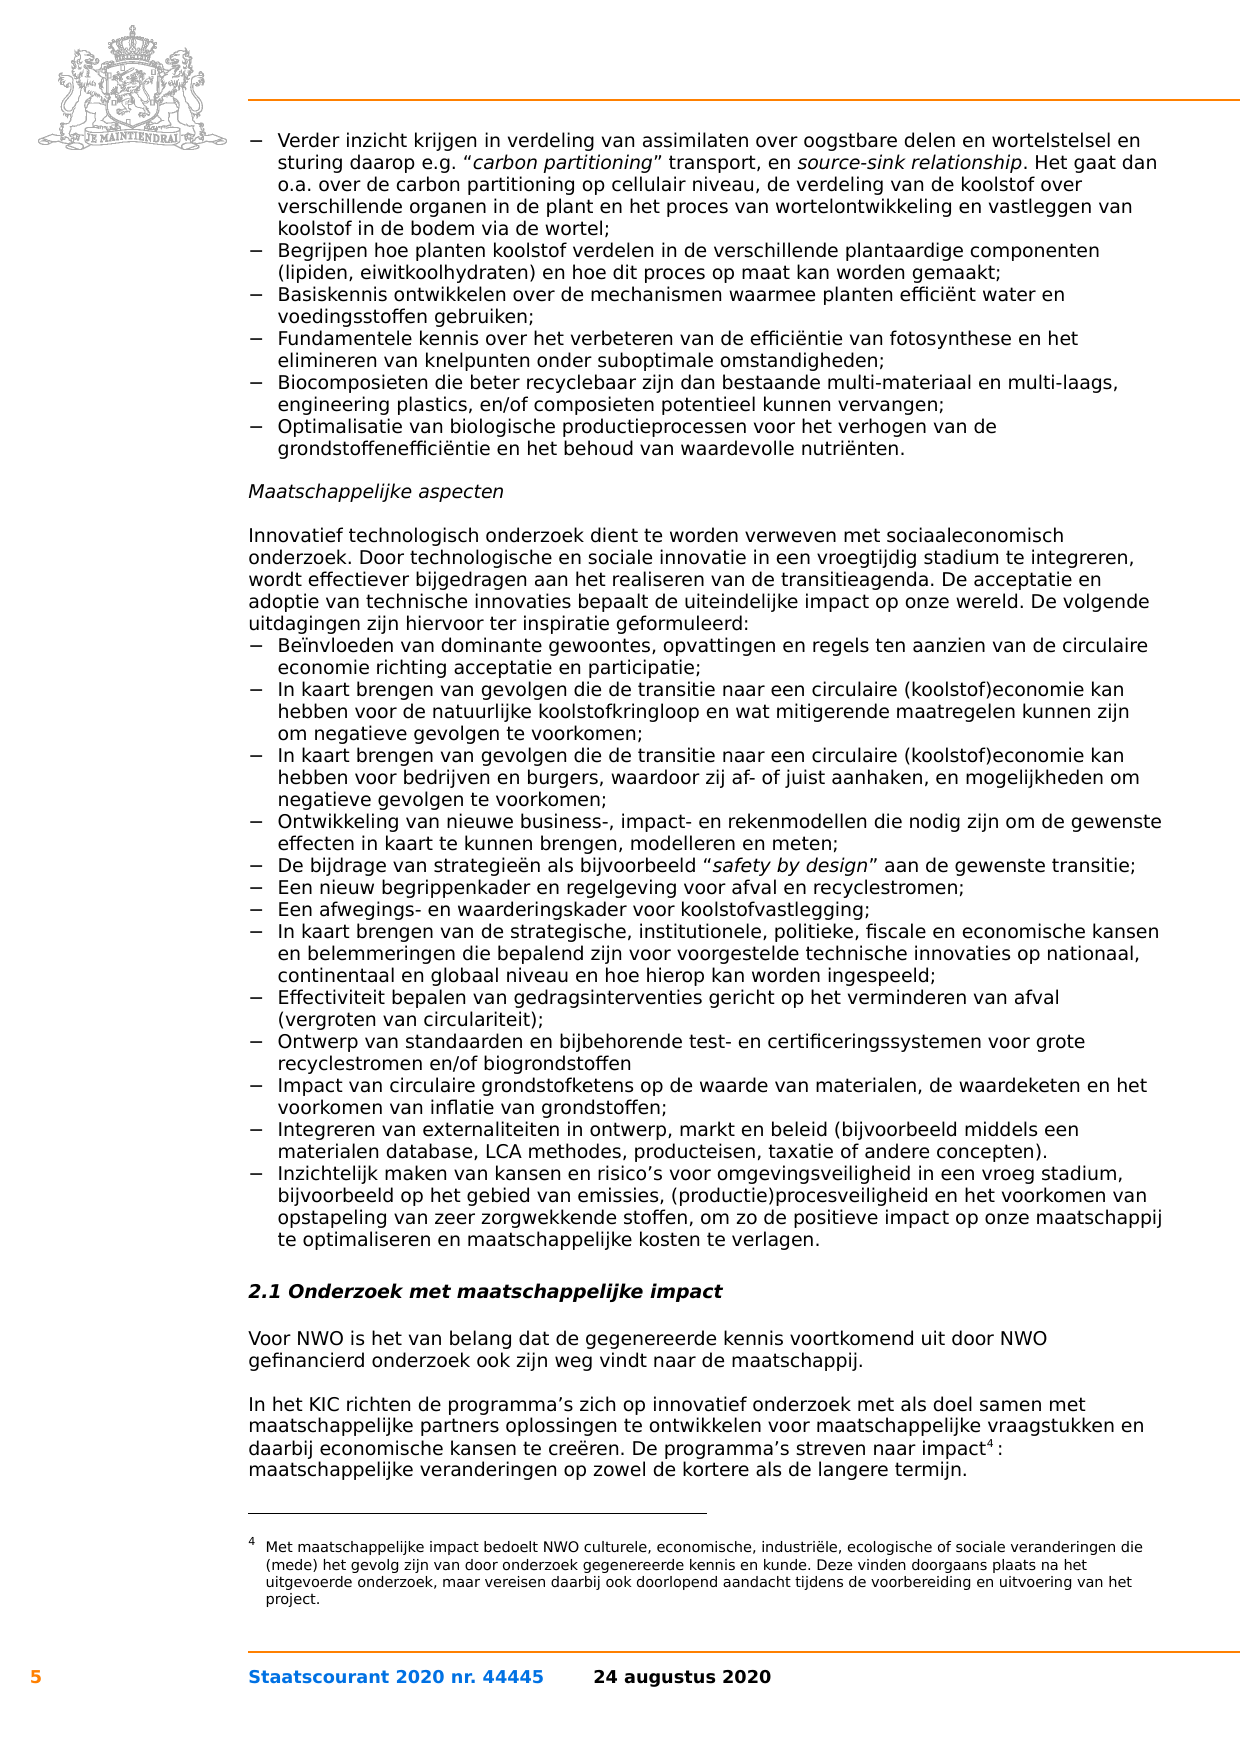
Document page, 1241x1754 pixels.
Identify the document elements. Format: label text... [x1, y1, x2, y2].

text − Begrijpen hoe planten koolstof verdelen in de verschillende plantaardige componenten (lipiden, eiwitkoolhydraten) en hoe dit proces op maat kan worden gemaakt; [248, 240, 1163, 284]
text − Fundamentele kennis over het verbeteren van de efficiëntie van fotosynthese en het elimineren van knelpunten onder suboptimale omstandigheden; [248, 328, 1163, 372]
text − Ontwikkeling van nieuwe business-, impact- en rekenmodellen die nodig zijn om de gewenste effecten in kaart te kunnen brengen, modelleren en meten; [248, 811, 1163, 855]
text − Inzichtelijk maken van kansen en risico’s voor omgevingsveiligheid in een vroeg stadium, bijvoorbeeld op het gebied van emissies, (productie)procesveiligheid en het voorkomen van opstapeling van zeer zorgwekkende stoffen, om zo de positieve impact op onze maatschappij te optimaliseren en maatschappelijke kosten te verlagen. [248, 1163, 1163, 1251]
text − Een nieuw begrippenkader en regelgeving voor afval en recyclestromen; [248, 877, 1163, 899]
text Met maatschappelijke impact bedoelt NWO culturele, economische, industriële, ecologische of sociale veranderingen die (mede) het gevolg zijn van door onderzoek gegenereerde kennis en kunde. Deze vinden doorgaans plaats na het uitgevoerde onderzoek, maar vereisen daarbij ook doorlopend aandacht tijdens de voorbereiding en uitvoering van het project. [248, 1535, 1163, 1608]
text − Een afwegings- en waarderingskader voor koolstofvastlegging; [248, 899, 1163, 921]
text − Beïnvloeden van dominante gewoontes, opvattingen en regels ten aanzien van de circulaire economie richting acceptatie en participatie; [248, 635, 1163, 679]
text In het KIC richten de programma’s zich op innovatief onderzoek met als doel samen met maatschappelijke partners oplossingen te ontwikkelen voor maatschappelijke vraagstukken en daarbij economische kansen te creëren. De programma’s streven naar impact: maatschappelijke veranderingen op zowel de kortere als de langere termijn. [248, 1393, 1163, 1481]
text − Ontwerp van standaarden en bijbehorende test- en certificeringssystemen voor grote recyclestromen en/of biogrondstoffen [248, 1031, 1163, 1075]
text − Basiskennis ontwikkelen over de mechanismen waarmee planten efficiënt water en voedingsstoffen gebruiken; [248, 284, 1163, 328]
text − In kaart brengen van de strategische, institutionele, politieke, fiscale en economische kansen en belemmeringen die bepalend zijn voor voorgestelde technische innovaties op nationaal, continentaal en globaal niveau en hoe hierop kan worden ingespeeld; [248, 921, 1163, 987]
text − In kaart brengen van gevolgen die de transitie naar een circulaire (koolstof)economie kan hebben voor bedrijven en burgers, waardoor zij af- of juist aanhaken, en mogelijkheden om negatieve gevolgen te voorkomen; [248, 745, 1163, 811]
text − Verder inzicht krijgen in verdeling van assimilaten over oogstbare delen en wortelstelsel en sturing daarop e.g. “carbon partitioning” transport, en source-sink relationship. Het gaat dan o.a. over de carbon partitioning op cellulair niveau, de verdeling van de koolstof over verschillende organen in de plant en het proces van wortelontwikkeling en vastleggen van koolstof in de bodem via de wortel; [248, 130, 1163, 240]
text − De bijdrage van strategieën als bijvoorbeeld “safety by design” aan de gewenste transitie; [248, 855, 1163, 877]
text Voor NWO is het van belang dat de gegenereerde kennis voortkomend uit door NWO gefinancierd onderzoek ook zijn weg vindt naar de maatschappij. [248, 1328, 1163, 1372]
text − Optimalisatie van biologische productieprocessen voor het verhogen van de grondstoffenefficiëntie en het behoud van waardevolle nutriënten. [248, 416, 1163, 459]
text − Biocomposieten die beter recyclebaar zijn dan bestaande multi-materiaal en multi-laags, engineering plastics, en/of composieten potentieel kunnen vervangen; [248, 372, 1163, 416]
text − Integreren van externaliteiten in ontwerp, markt en beleid (bijvoorbeeld middels een materialen database, LCA methodes, producteisen, taxatie of andere concepten). [248, 1119, 1163, 1163]
text Innovatief technologisch onderzoek dient te worden verweven met sociaaleconomisch onderzoek. Door technologische en sociale innovatie in een vroegtijdig stadium te integreren, wordt effectiever bijgedragen aan het realiseren van de transitieagenda. De acceptatie en adoptie van technische innovaties bepaalt de uiteindelijke impact op onze wereld. De volgende uitdagingen zijn hiervoor ter inspiratie geformuleerd: [248, 525, 1163, 635]
text − Effectiviteit bepalen van gedragsinterventies gericht op het verminderen van afval (vergroten van circulariteit); [248, 987, 1163, 1031]
text − In kaart brengen van gevolgen die de transitie naar een circulaire (koolstof)economie kan hebben voor de natuurlijke koolstofkringloop en wat mitigerende maatregelen kunnen zijn om negatieve gevolgen te voorkomen; [248, 679, 1163, 745]
subtitle 2.1 Onderzoek met maatschappelijke impact [248, 1281, 1163, 1303]
picture [38, 25, 227, 150]
text − Impact van circulaire grondstofketens op de waarde van materialen, de waardeketen en het voorkomen van inflatie van grondstoffen; [248, 1075, 1163, 1119]
subtitle Maatschappelijke aspecten [248, 481, 1163, 503]
